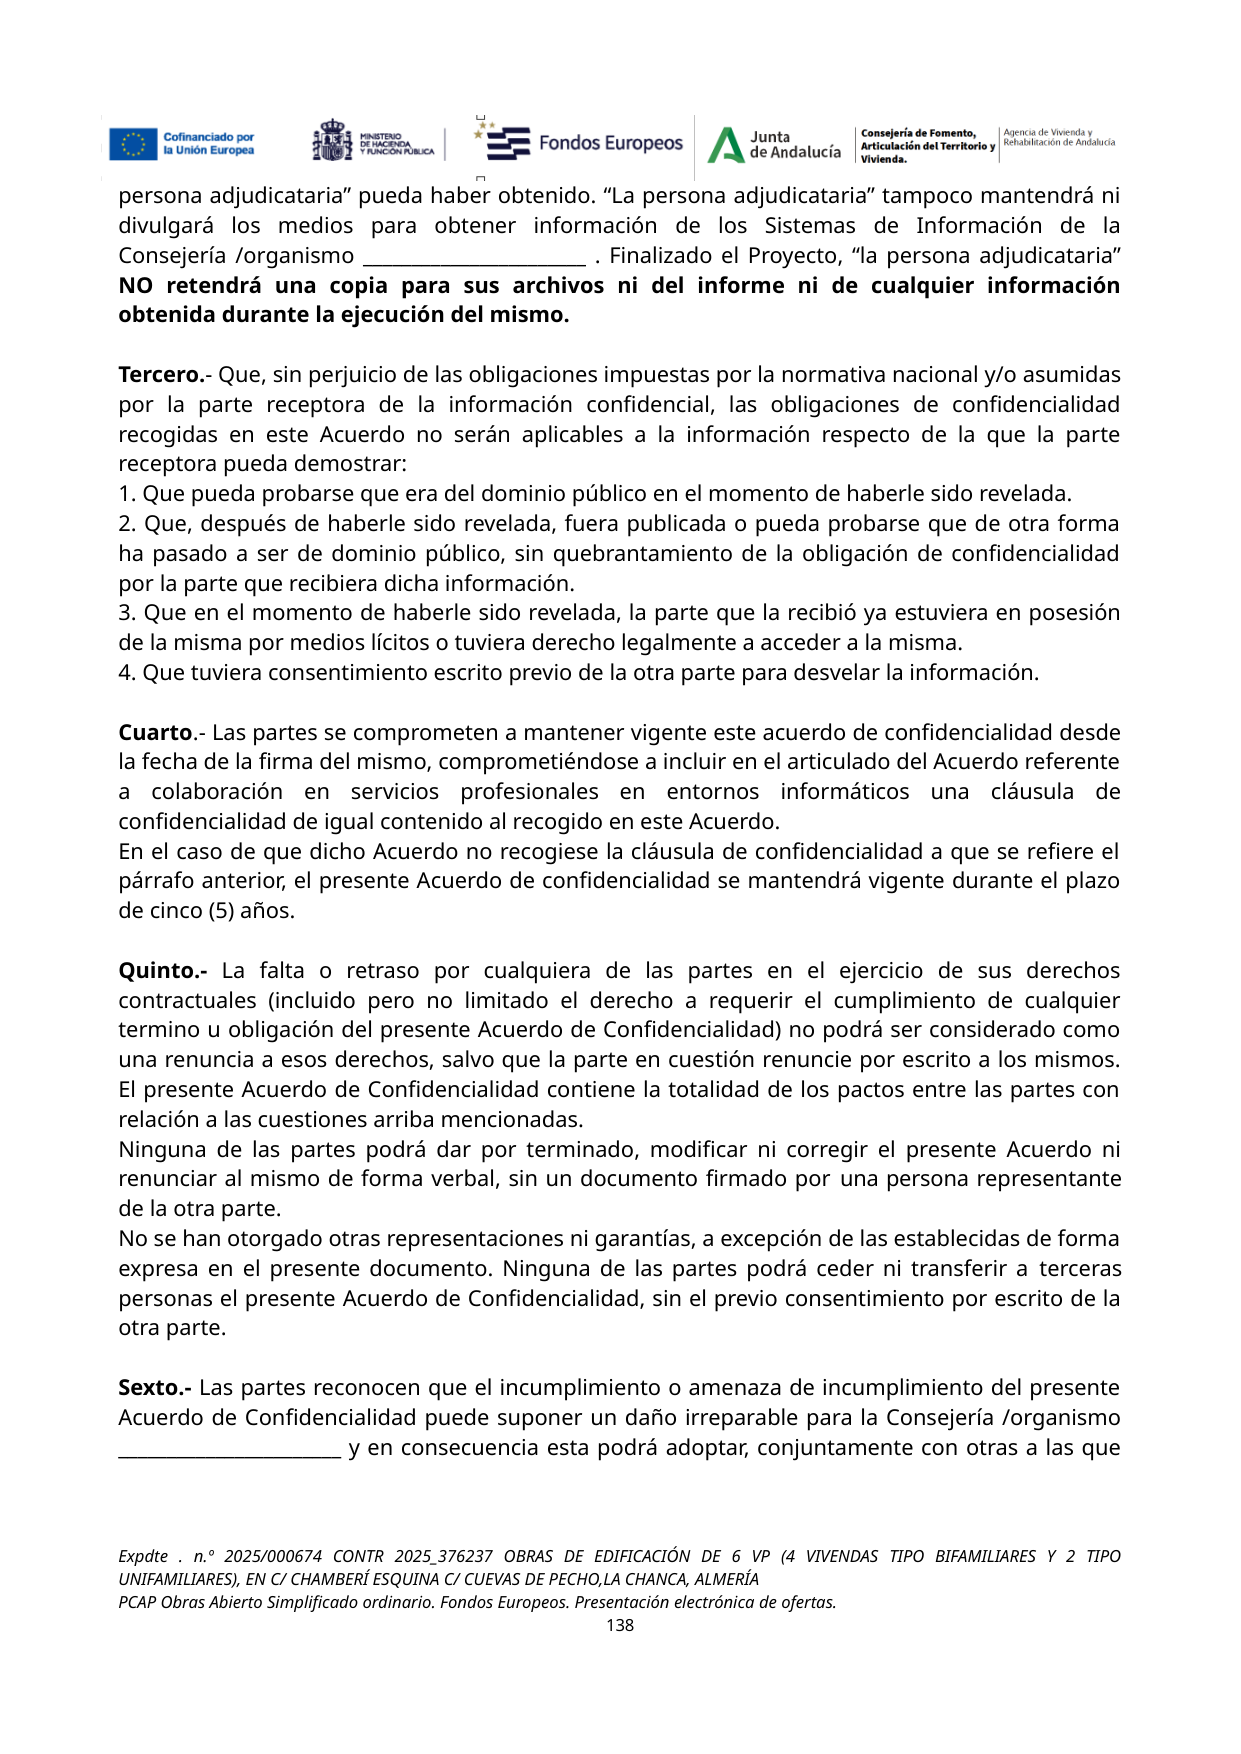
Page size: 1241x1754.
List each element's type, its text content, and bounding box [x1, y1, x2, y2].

text Sexto.- Las partes reconocen que el incumplimiento o amenaza de incumplimiento del presente Acuerdo de Confidencialidad puede suponer un daño irreparable para la Consejería /organismo _______________________ y en consecuencia esta podrá adoptar, conjuntamente con otras a las que [118, 1372, 1122, 1461]
text Cuarto.- Las partes se comprometen a mantener vigente este acuerdo de confidencialidad desde la fecha de la firma del mismo, comprometiéndose a incluir en el articulado del Acuerdo referente a colaboración en servicios profesionales en entornos informáticos una cláusula de confidencialidad de igual contenido al recogido en este Acuerdo. [118, 716, 1122, 836]
text No se han otorgado otras representaciones ni garantías, a excepción de las establecidas de forma expresa en el presente documento. Ninguna de las partes podrá ceder ni transferir a terceras personas el presente Acuerdo de Confidencialidad, sin el previo consentimiento por escrito de la otra parte. [118, 1223, 1122, 1342]
text En el caso de que dicho Acuerdo no recogiese la cláusula de confidencialidad a que se refiere el párrafo anterior, el presente Acuerdo de confidencialidad se mantendrá vigente durante el plazo de cinco (5) años. [118, 836, 1122, 925]
text Tercero.- Que, sin perjuicio de las obligaciones impuestas por la normativa nacional y/o asumidas por la parte receptora de la información confidencial, las obligaciones de confidencialidad recogidas en este Acuerdo no serán aplicables a la información respecto de la que la parte receptora pueda demostrar: [118, 359, 1122, 478]
text Ninguna de las partes podrá dar por terminado, modificar ni corregir el presente Acuerdo ni renunciar al mismo de forma verbal, sin un documento firmado por una persona representante de la otra parte. [118, 1133, 1122, 1223]
text 4. Que tuviera consentimiento escrito previo de la otra parte para desvelar la información. [118, 657, 1122, 687]
text 1. Que pueda probarse que era del dominio público en el momento de haberle sido revelada. [118, 478, 1122, 508]
text 3. Que en el momento de haberle sido revelada, la parte que la recibió ya estuviera en posesión de la misma por medios lícitos o tuviera derecho legalmente a acceder a la misma. [118, 597, 1122, 657]
text 2. Que, después de haberle sido revelada, fuera publicada o pueda probarse que de otra forma ha pasado a ser de dominio público, sin quebrantamiento de la obligación de confidencialidad por la parte que recibiera dicha información. [118, 508, 1122, 597]
picture [101, 112, 1128, 181]
text Quinto.- La falta o retraso por cualquiera de las partes en el ejercicio de sus derechos contractuales (incluido pero no limitado el derecho a requerir el cumplimiento de cualquier termino u obligación del presente Acuerdo de Confidencialidad) no podrá ser considerado como una renuncia a esos derechos, salvo que la parte en cuestión renuncie por escrito a los mismos. El presente Acuerdo de Confidencialidad contiene la totalidad de los pactos entre las partes con relación a las cuestiones arriba mencionadas. [118, 955, 1122, 1133]
text persona adjudicataria” pueda haber obtenido. “La persona adjudicataria” tampoco mantendrá ni divulgará los medios para obtener información de los Sistemas de Información de la Consejería /organismo _______________________ . Finalizado el Proyecto, “la persona adjudicataria” NO retendrá una copia para sus archivos ni del informe ni de cualquier información obtenida durante la ejecución del mismo. [118, 181, 1122, 329]
